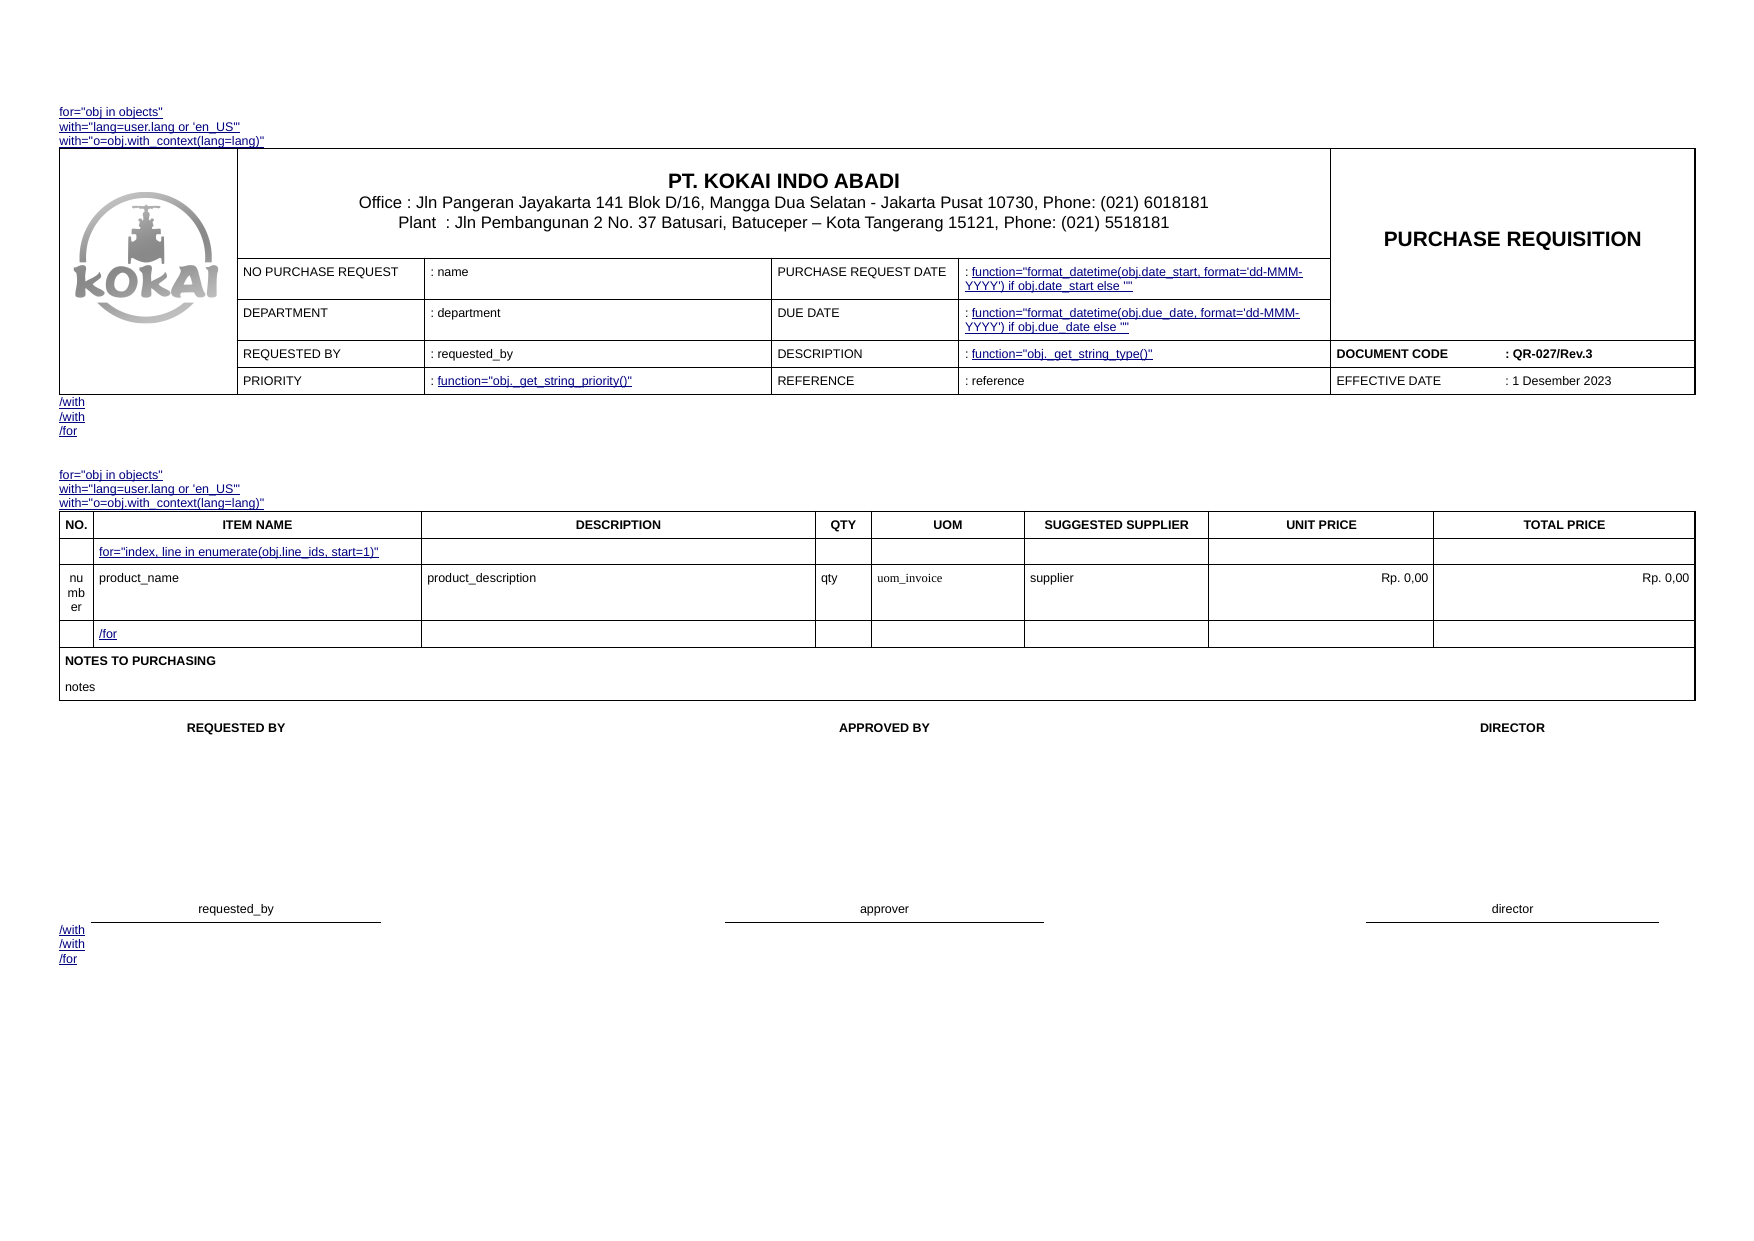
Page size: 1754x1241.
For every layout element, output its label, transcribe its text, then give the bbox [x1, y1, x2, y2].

table_header ITEM NAME [94, 512, 421, 537]
table_cell [1228, 844, 1366, 870]
table_header NO. [60, 512, 93, 537]
table_header UOM [872, 512, 1024, 537]
table_cell [1044, 896, 1228, 922]
table_cell [1044, 793, 1228, 818]
table_cell [1025, 621, 1208, 647]
picture [68, 185, 226, 338]
text /with [59, 923, 1695, 937]
table_cell number [60, 565, 93, 620]
text for="obj in objects" [59, 467, 1695, 482]
table_cell [1228, 870, 1366, 896]
table_header QTY [816, 512, 871, 537]
text with="lang=user.lang or 'en_US'" [59, 482, 1695, 496]
text /for [59, 951, 1695, 966]
table_header [527, 715, 725, 741]
table_cell for="index, line in enumerate(obj.line_ids, start=1)" [94, 539, 421, 564]
table_cell /for [94, 621, 421, 647]
table_cell [1366, 741, 1659, 896]
table_cell [1025, 539, 1208, 564]
table_cell [527, 844, 725, 870]
table_cell product_name [94, 565, 421, 620]
table_cell [60, 539, 93, 564]
table_cell [527, 741, 725, 767]
table_header APPROVED BY [725, 715, 1044, 741]
table_cell [1228, 818, 1366, 844]
text /with [59, 937, 1695, 951]
text with="o=obj.with_context(lang=lang)" [59, 496, 1695, 511]
table_cell [1044, 844, 1228, 870]
table_cell [1209, 621, 1433, 647]
table_cell Rp. 0,00 [1434, 565, 1694, 620]
table_cell [1228, 767, 1366, 792]
table_cell [422, 539, 815, 564]
table_cell [816, 621, 871, 647]
table_cell [381, 741, 527, 767]
table_cell [527, 793, 725, 818]
table_header [1228, 715, 1366, 741]
table_cell notes [60, 674, 1694, 699]
table_header [1044, 715, 1228, 741]
table_cell [1209, 539, 1433, 564]
table_cell [1228, 896, 1366, 922]
table_cell [381, 844, 527, 870]
table_cell [381, 767, 527, 792]
table_cell [527, 896, 725, 922]
table_cell [1228, 793, 1366, 818]
table_cell supplier [1025, 565, 1208, 620]
table_cell [1228, 741, 1366, 767]
table_header TOTAL PRICE [1434, 512, 1694, 537]
table_cell uom_invoice [872, 565, 1024, 620]
table_cell [872, 539, 1024, 564]
table_cell [91, 741, 381, 896]
table_cell [1044, 741, 1228, 767]
table_cell product_description [422, 565, 815, 620]
table_header UNIT PRICE [1209, 512, 1433, 537]
table_header REQUESTED BY [91, 715, 381, 741]
table_cell [422, 621, 815, 647]
table_cell [381, 793, 527, 818]
table_cell [381, 818, 527, 844]
table_cell NOTES TO PURCHASING [60, 648, 1694, 674]
table_cell [381, 896, 527, 922]
table_cell [527, 767, 725, 792]
table_cell [381, 870, 527, 896]
table_header DESCRIPTION [422, 512, 815, 537]
table_cell approver [725, 896, 1044, 922]
table_header DIRECTOR [1366, 715, 1659, 741]
table_cell qty [816, 565, 871, 620]
table_cell [527, 818, 725, 844]
table_header SUGGESTED SUPPLIER [1025, 512, 1208, 537]
table_cell Rp. 0,00 [1209, 565, 1433, 620]
table_cell [725, 741, 1044, 896]
table_cell [872, 621, 1024, 647]
table_cell [1044, 767, 1228, 792]
table_cell [1434, 539, 1694, 564]
table_cell [60, 621, 93, 647]
table_cell [527, 870, 725, 896]
table_cell director [1366, 896, 1659, 922]
table_header [381, 715, 527, 741]
table_cell [1044, 818, 1228, 844]
table_cell [1434, 621, 1694, 647]
table_cell [816, 539, 871, 564]
table_cell requested_by [91, 896, 381, 922]
table_cell [1044, 870, 1228, 896]
